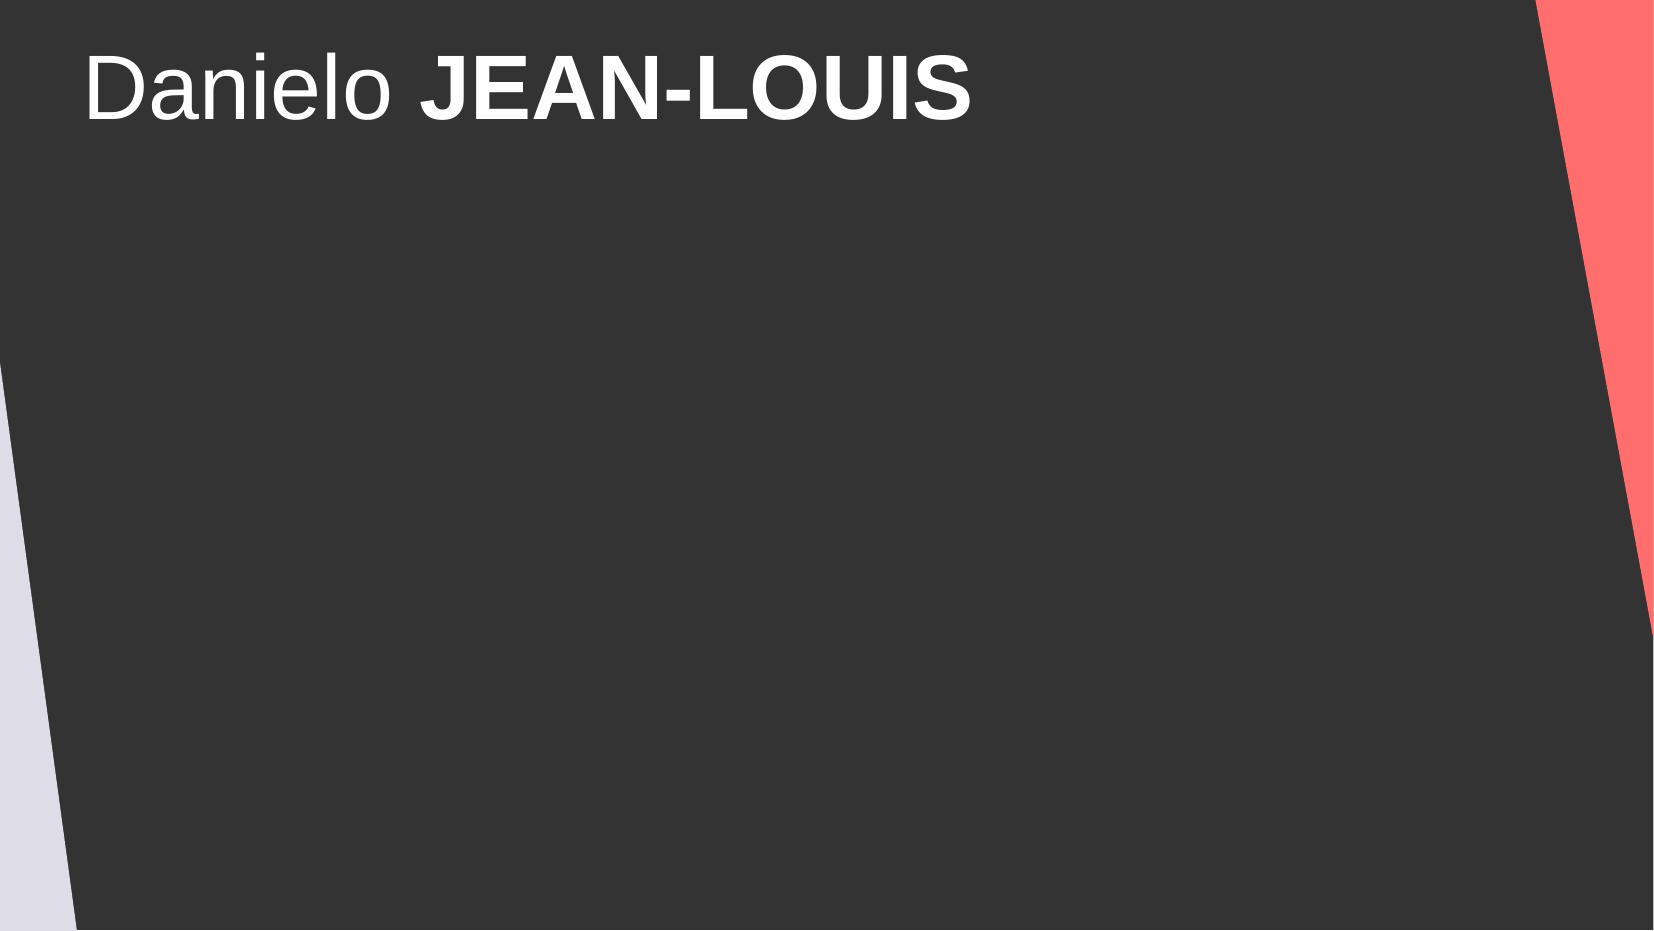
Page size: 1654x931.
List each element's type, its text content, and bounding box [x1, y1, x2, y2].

subtitle Danielo JEAN-LOUIS [82, 36, 1571, 345]
text_box [0, 362, 77, 931]
text_box [1535, 0, 1654, 642]
